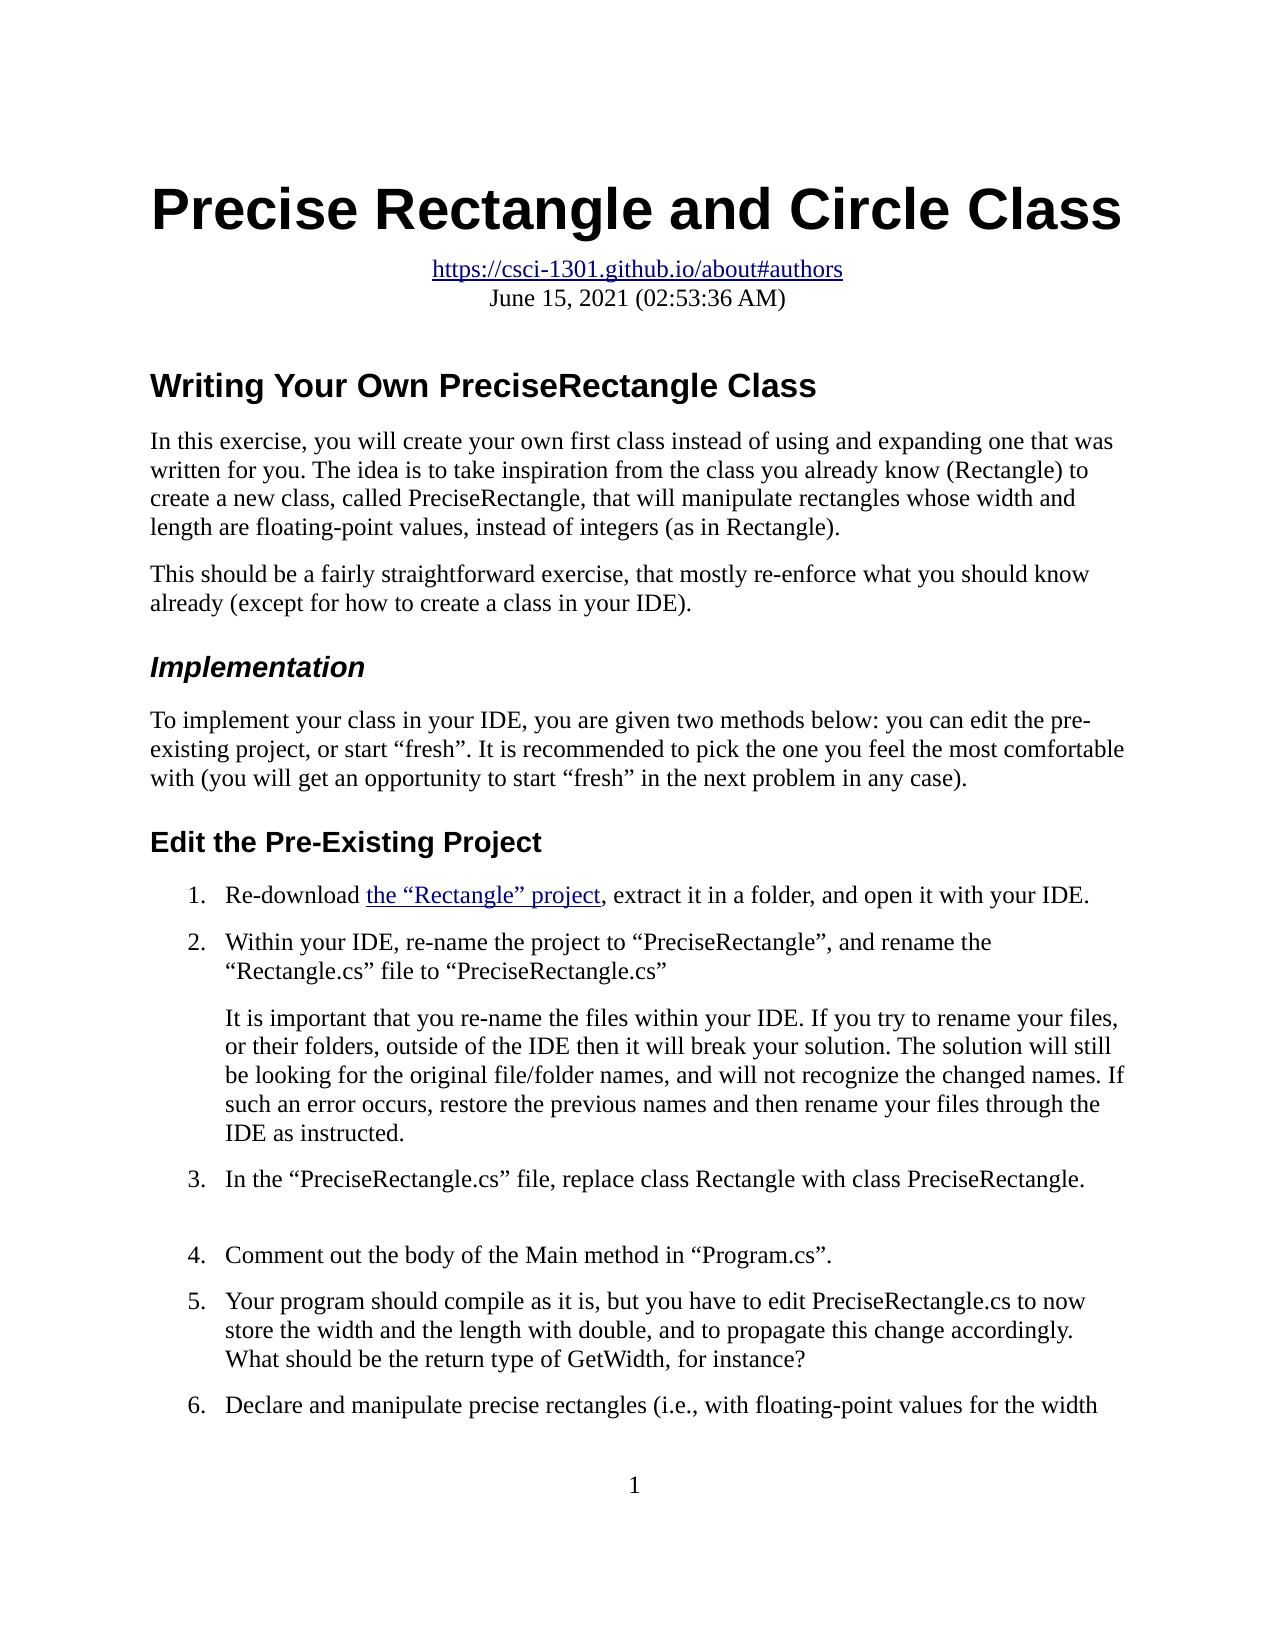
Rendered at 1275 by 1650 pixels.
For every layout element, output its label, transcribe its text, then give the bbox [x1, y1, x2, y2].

subtitle Edit the Pre-Existing Project [150, 826, 1125, 859]
list In the “PreciseRectangle.cs” file, replace class Rectangle with class PreciseRectangle. [187, 1164, 1125, 1222]
list Comment out the body of the Main method in “Program.cs”. [187, 1240, 1125, 1268]
text June 15, 2021 (02:53:36 AM) [150, 283, 1125, 312]
subtitle Writing Your Own PreciseRectangle Class [150, 366, 1125, 404]
title Precise Rectangle and Circle Class [150, 175, 1125, 242]
text https://csci-1301.github.io/about#authors [150, 254, 1125, 283]
list Within your IDE, re-name the project to “PreciseRectangle”, and rename the “Rectangle.cs” file to “PreciseRectangle.cs” [187, 927, 1125, 985]
list Declare and manipulate precise rectangles (i.e., with floating-point values for the width [187, 1391, 1125, 1419]
text This should be a fairly straightforward exercise, that mostly re-enforce what you should know already (except for how to create a class in your IDE). [150, 559, 1125, 616]
list Re-download the “Rectangle” project, extract it in a folder, and open it with your IDE. [187, 881, 1125, 909]
text To implement your class in your IDE, you are given two methods below: you can edit the pre-existing project, or start “fresh”. It is recommended to pick the one you feel the most comfortable with (you will get an opportunity to start “fresh” in the next problem in any case). [150, 705, 1125, 792]
list It is important that you re-name the files within your IDE. If you try to rename your files, or their folders, outside of the IDE then it will break your solution. The solution will still be looking for the original file/folder names, and will not recognize the changed names. If such an error occurs, restore the previous names and then rename your files through the IDE as instructed. [187, 1003, 1125, 1146]
text In this exercise, you will create your own first class instead of using and expanding one that was written for you. The idea is to take inspiration from the class you already know (Rectangle) to create a new class, called PreciseRectangle, that will manipulate rectangles whose width and length are floating-point values, instead of integers (as in Rectangle). [150, 426, 1125, 541]
subtitle Implementation [150, 650, 1125, 684]
list Your program should compile as it is, but you have to edit PreciseRectangle.cs to now store the width and the length with double, and to propagate this change accordingly. What should be the return type of GetWidth, for instance? [187, 1286, 1125, 1373]
